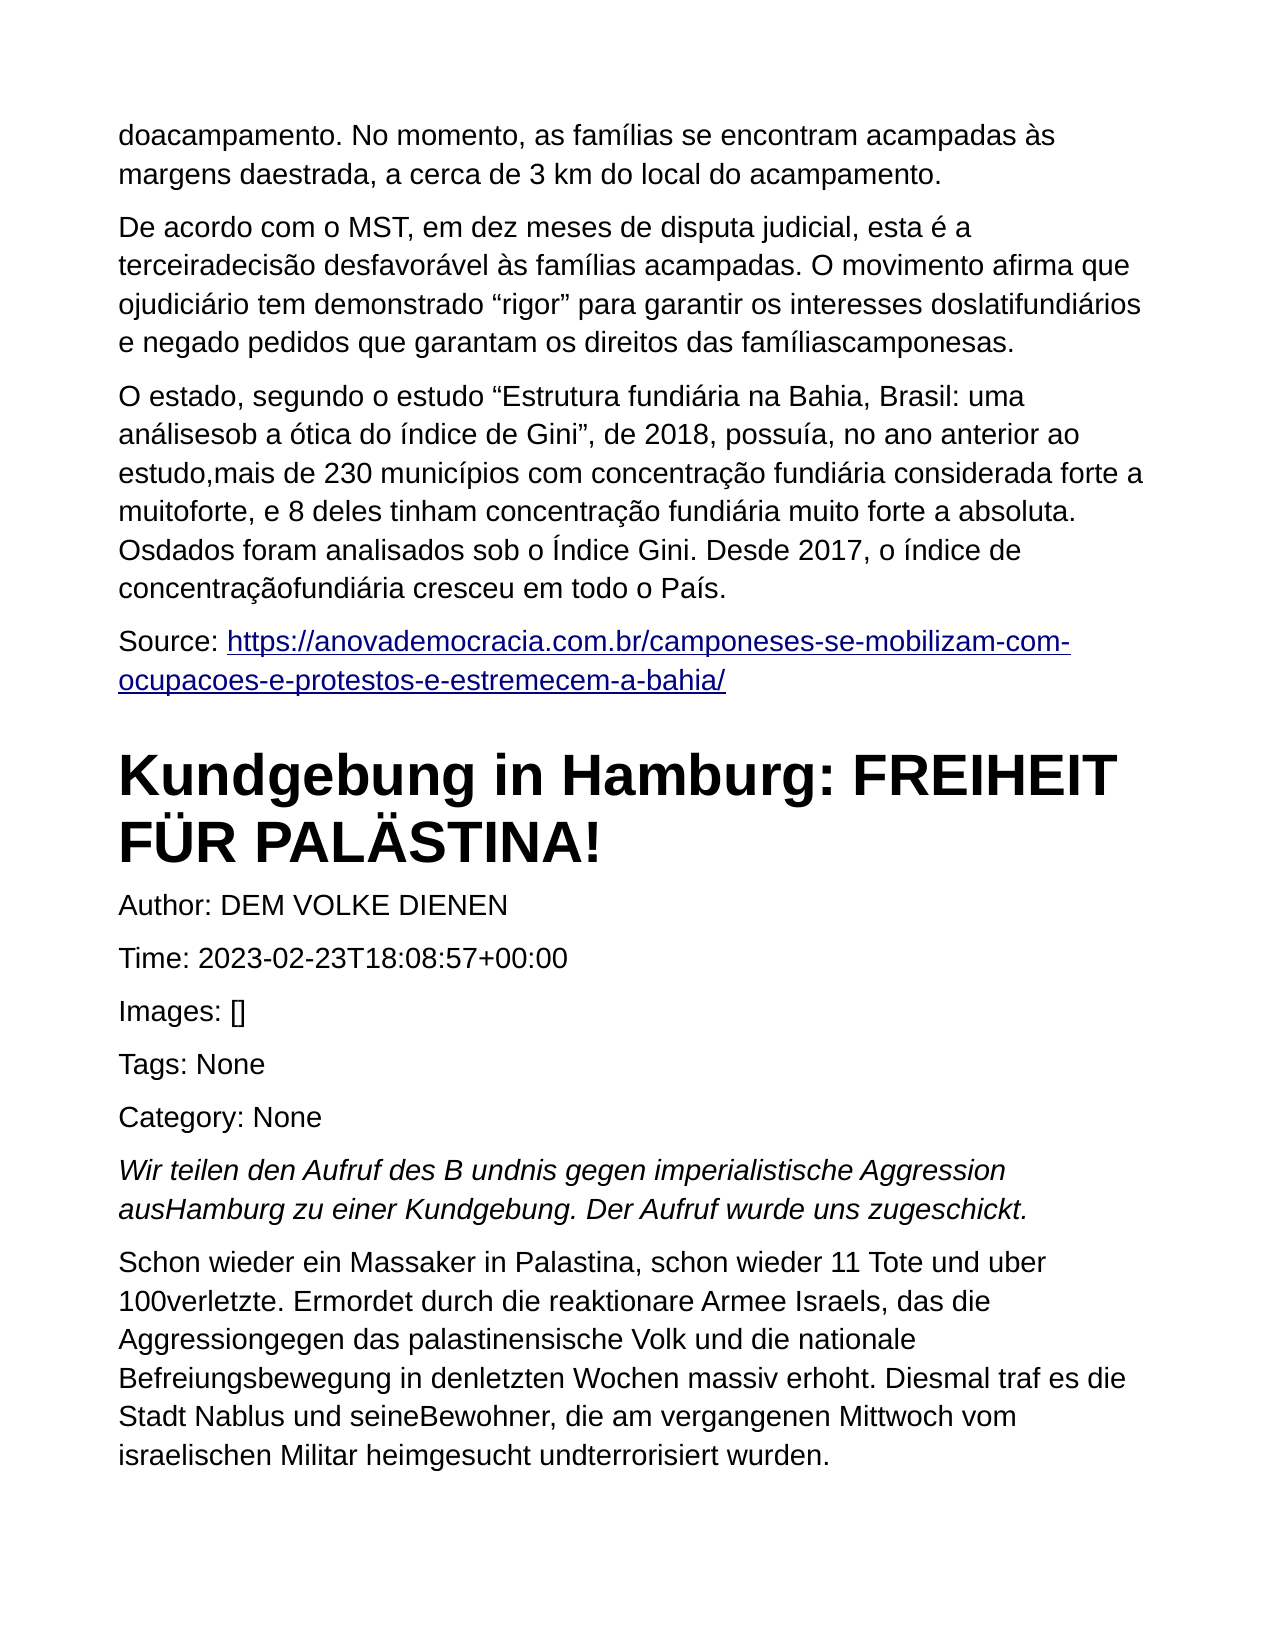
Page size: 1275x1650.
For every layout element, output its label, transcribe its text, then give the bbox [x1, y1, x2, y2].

text Wir teilen den Aufruf des B undnis gegen imperialistische Aggression ausHamburg zu einer Kundgebung. Der Aufruf wurde uns zugeschickt. [118, 1153, 1157, 1225]
text doacampamento. No momento, as famílias se encontram acampadas às margens daestrada, a cerca de 3 km do local do acampamento. [118, 118, 1157, 190]
text Schon wieder ein Massaker in Palastina, schon wieder 11 Tote und uber 100verletzte. Ermordet durch die reaktionare Armee Israels, das die Aggressiongegen das palastinensische Volk und die nationale Befreiungsbewegung in denletzten Wochen massiv erhoht. Diesmal traf es die Stadt Nablus und seineBewohner, die am vergangenen Mittwoch vom israelischen Militar heimgesucht undterrorisiert wurden. [118, 1245, 1157, 1471]
subtitle Kundgebung in Hamburg: FREIHEIT FÜR PALÄSTINA! [118, 741, 1157, 875]
text Author: DEM VOLKE DIENEN [118, 888, 1157, 921]
text Tags: None [118, 1047, 1157, 1081]
text O estado, segundo o estudo “Estrutura fundiária na Bahia, Brasil: uma análisesob a ótica do índice de Gini”, de 2018, possuía, no ano anterior ao estudo,mais de 230 municípios com concentração fundiária considerada forte a muitoforte, e 8 deles tinham concentração fundiária muito forte a absoluta. Osdados foram analisados sob o Índice Gini. Desde 2017, o índice de concentraçãofundiária cresceu em todo o País. [118, 378, 1157, 605]
text Category: None [118, 1100, 1157, 1134]
text De acordo com o MST, em dez meses de disputa judicial, esta é a terceiradecisão desfavorável às famílias acampadas. O movimento afirma que ojudiciário tem demonstrado “rigor” para garantir os interesses doslatifundiários e negado pedidos que garantam os direitos das famíliascamponesas. [118, 210, 1157, 359]
text Images: [] [118, 994, 1157, 1027]
text Time: 2023-02-23T18:08:57+00:00 [118, 941, 1157, 974]
text Source: https://anovademocracia.com.br/camponeses-se-mobilizam-com-ocupacoes-e-protestos-e-estremecem-a-bahia/ [118, 624, 1157, 696]
